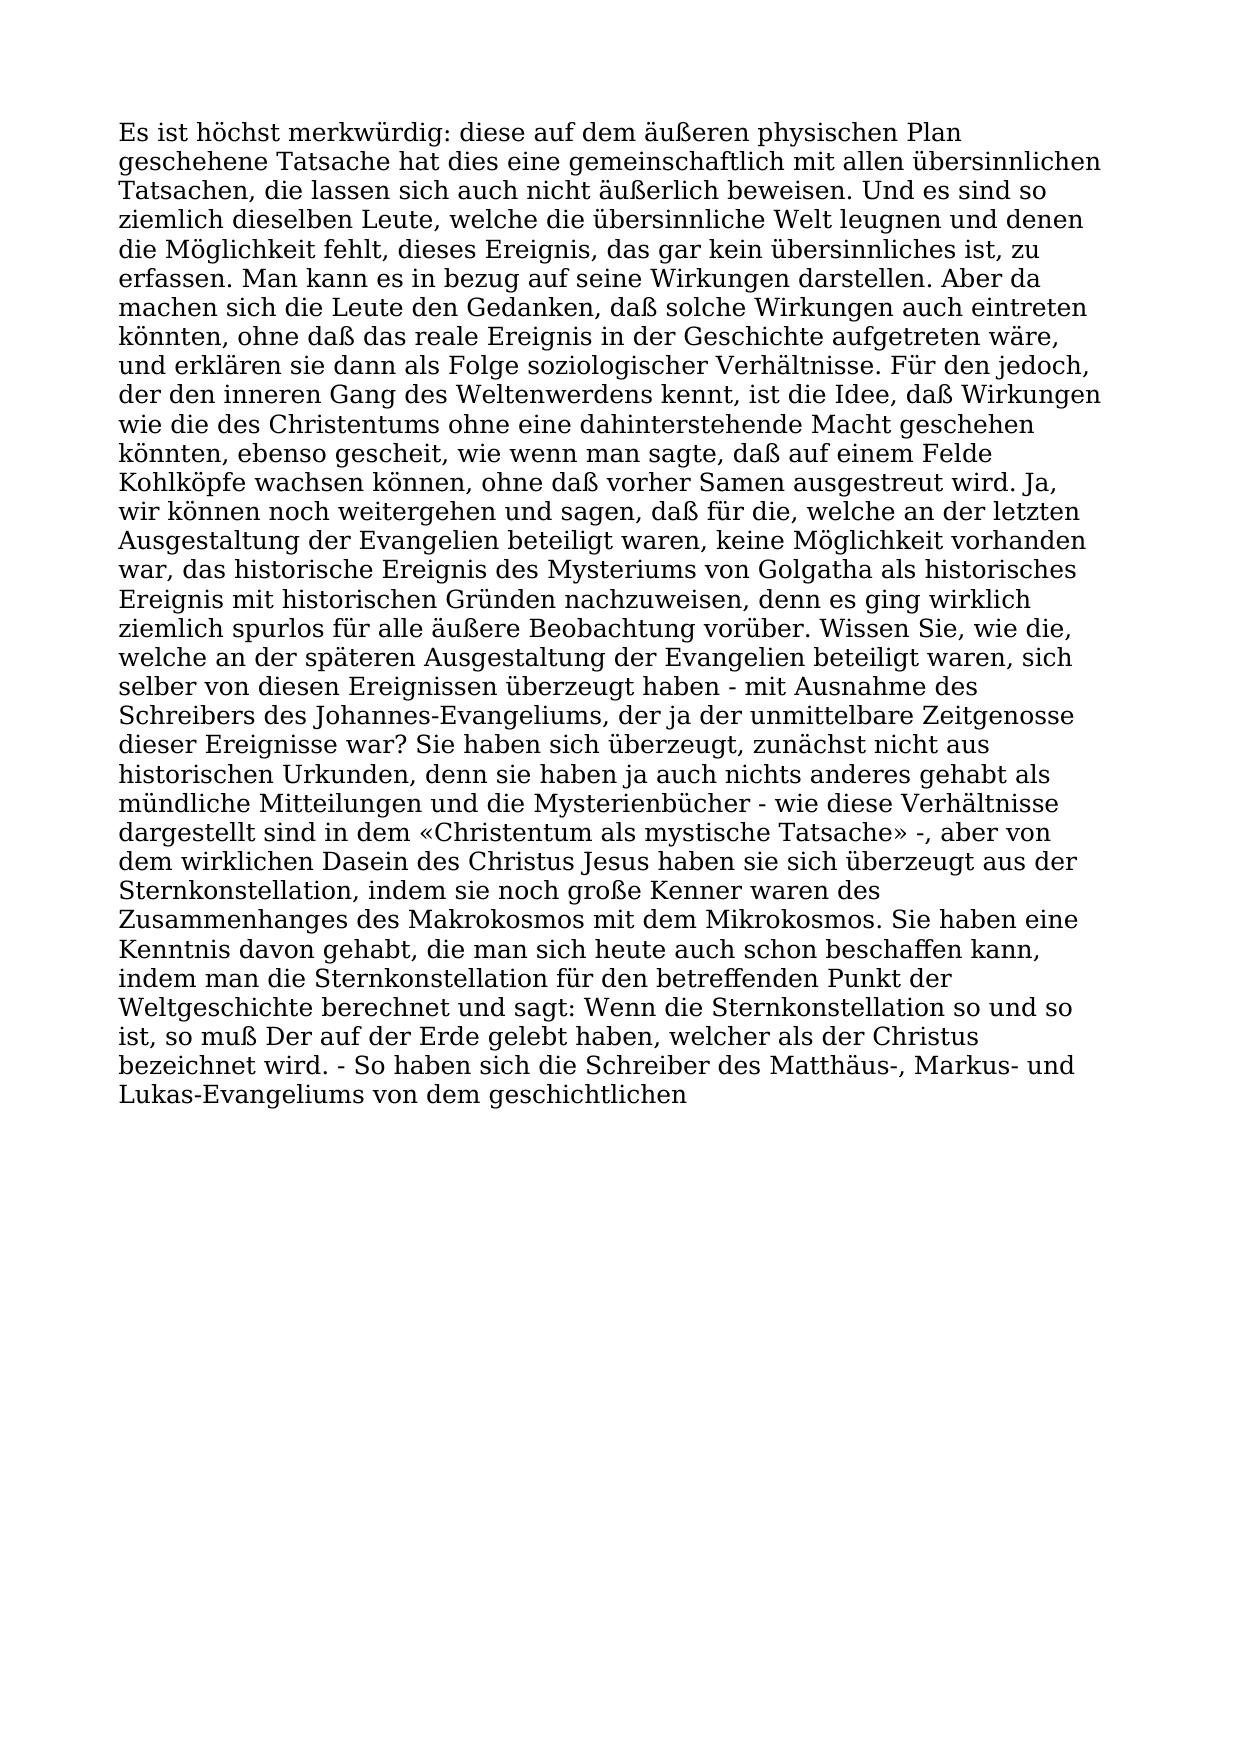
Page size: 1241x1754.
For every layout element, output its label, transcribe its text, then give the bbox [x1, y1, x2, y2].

text Kenntnis davon gehabt, die man sich heute auch schon beschaffen kann, [118, 935, 1122, 964]
text welche an der späteren Ausgestaltung der Evangelien beteiligt waren, sich [118, 643, 1122, 672]
text dem wirklichen Dasein des Christus Jesus haben sie sich überzeugt aus der [118, 847, 1122, 876]
text wie die des Christentums ohne eine dahinterstehende Macht geschehen [118, 410, 1122, 439]
text und erklären sie dann als Folge soziologischer Verhältnisse. Für den jedoch, [118, 351, 1122, 381]
text bezeichnet wird. - So haben sich die Schreiber des Matthäus-, Markus- und [118, 1051, 1122, 1081]
text mündliche Mitteilungen und die Mysterienbücher - wie diese Verhältnisse [118, 789, 1122, 818]
text ziemlich dieselben Leute, welche die übersinnliche Welt leugnen und denen [118, 206, 1122, 235]
text Tatsachen, die lassen sich auch nicht äußerlich beweisen. Und es sind so [118, 176, 1122, 206]
text war, das historische Ereignis des Mysteriums von Golgatha als historisches [118, 556, 1122, 585]
text ziemlich spurlos für alle äußere Beobachtung vorüber. Wissen Sie, wie die, [118, 614, 1122, 643]
text die Möglichkeit fehlt, dieses Ereignis, das gar kein übersinnliches ist, zu [118, 235, 1122, 264]
text erfassen. Man kann es in bezug auf seine Wirkungen darstellen. Aber da [118, 264, 1122, 293]
text dargestellt sind in dem «Christentum als mystische Tatsache» -, aber von [118, 818, 1122, 847]
text Weltgeschichte berechnet und sagt: Wenn die Sternkonstellation so und so [118, 993, 1122, 1022]
text Es ist höchst merkwürdig: diese auf dem äußeren physischen Plan [118, 118, 1122, 147]
text ist, so muß Der auf der Erde gelebt haben, welcher als der Christus [118, 1022, 1122, 1051]
text Kohlköpfe wachsen können, ohne daß vorher Samen ausgestreut wird. Ja, [118, 468, 1122, 497]
text könnten, ohne daß das reale Ereignis in der Geschichte aufgetreten wäre, [118, 322, 1122, 351]
text historischen Urkunden, denn sie haben ja auch nichts anderes gehabt als [118, 760, 1122, 789]
text wir können noch weitergehen und sagen, daß für die, welche an der letzten [118, 497, 1122, 526]
text selber von diesen Ereignissen überzeugt haben - mit Ausnahme des [118, 672, 1122, 701]
text machen sich die Leute den Gedanken, daß solche Wirkungen auch eintreten [118, 293, 1122, 322]
text Schreibers des Johannes-Evangeliums, der ja der unmittelbare Zeitgenosse [118, 701, 1122, 731]
text Sternkonstellation, indem sie noch große Kenner waren des [118, 876, 1122, 906]
text geschehene Tatsache hat dies eine gemeinschaftlich mit allen übersinnlichen [118, 147, 1122, 176]
text dieser Ereignisse war? Sie haben sich überzeugt, zunächst nicht aus [118, 731, 1122, 760]
text indem man die Sternkonstellation für den betreffenden Punkt der [118, 964, 1122, 993]
text Zusammenhanges des Makrokosmos mit dem Mikrokosmos. Sie haben eine [118, 906, 1122, 935]
text Ereignis mit historischen Gründen nachzuweisen, denn es ging wirklich [118, 585, 1122, 614]
text Lukas-Evangeliums von dem geschichtlichen [118, 1081, 1122, 1110]
text könnten, ebenso gescheit, wie wenn man sagte, daß auf einem Felde [118, 439, 1122, 468]
text Ausgestaltung der Evangelien beteiligt waren, keine Möglichkeit vorhanden [118, 526, 1122, 556]
text der den inneren Gang des Weltenwerdens kennt, ist die Idee, daß Wirkungen [118, 381, 1122, 410]
